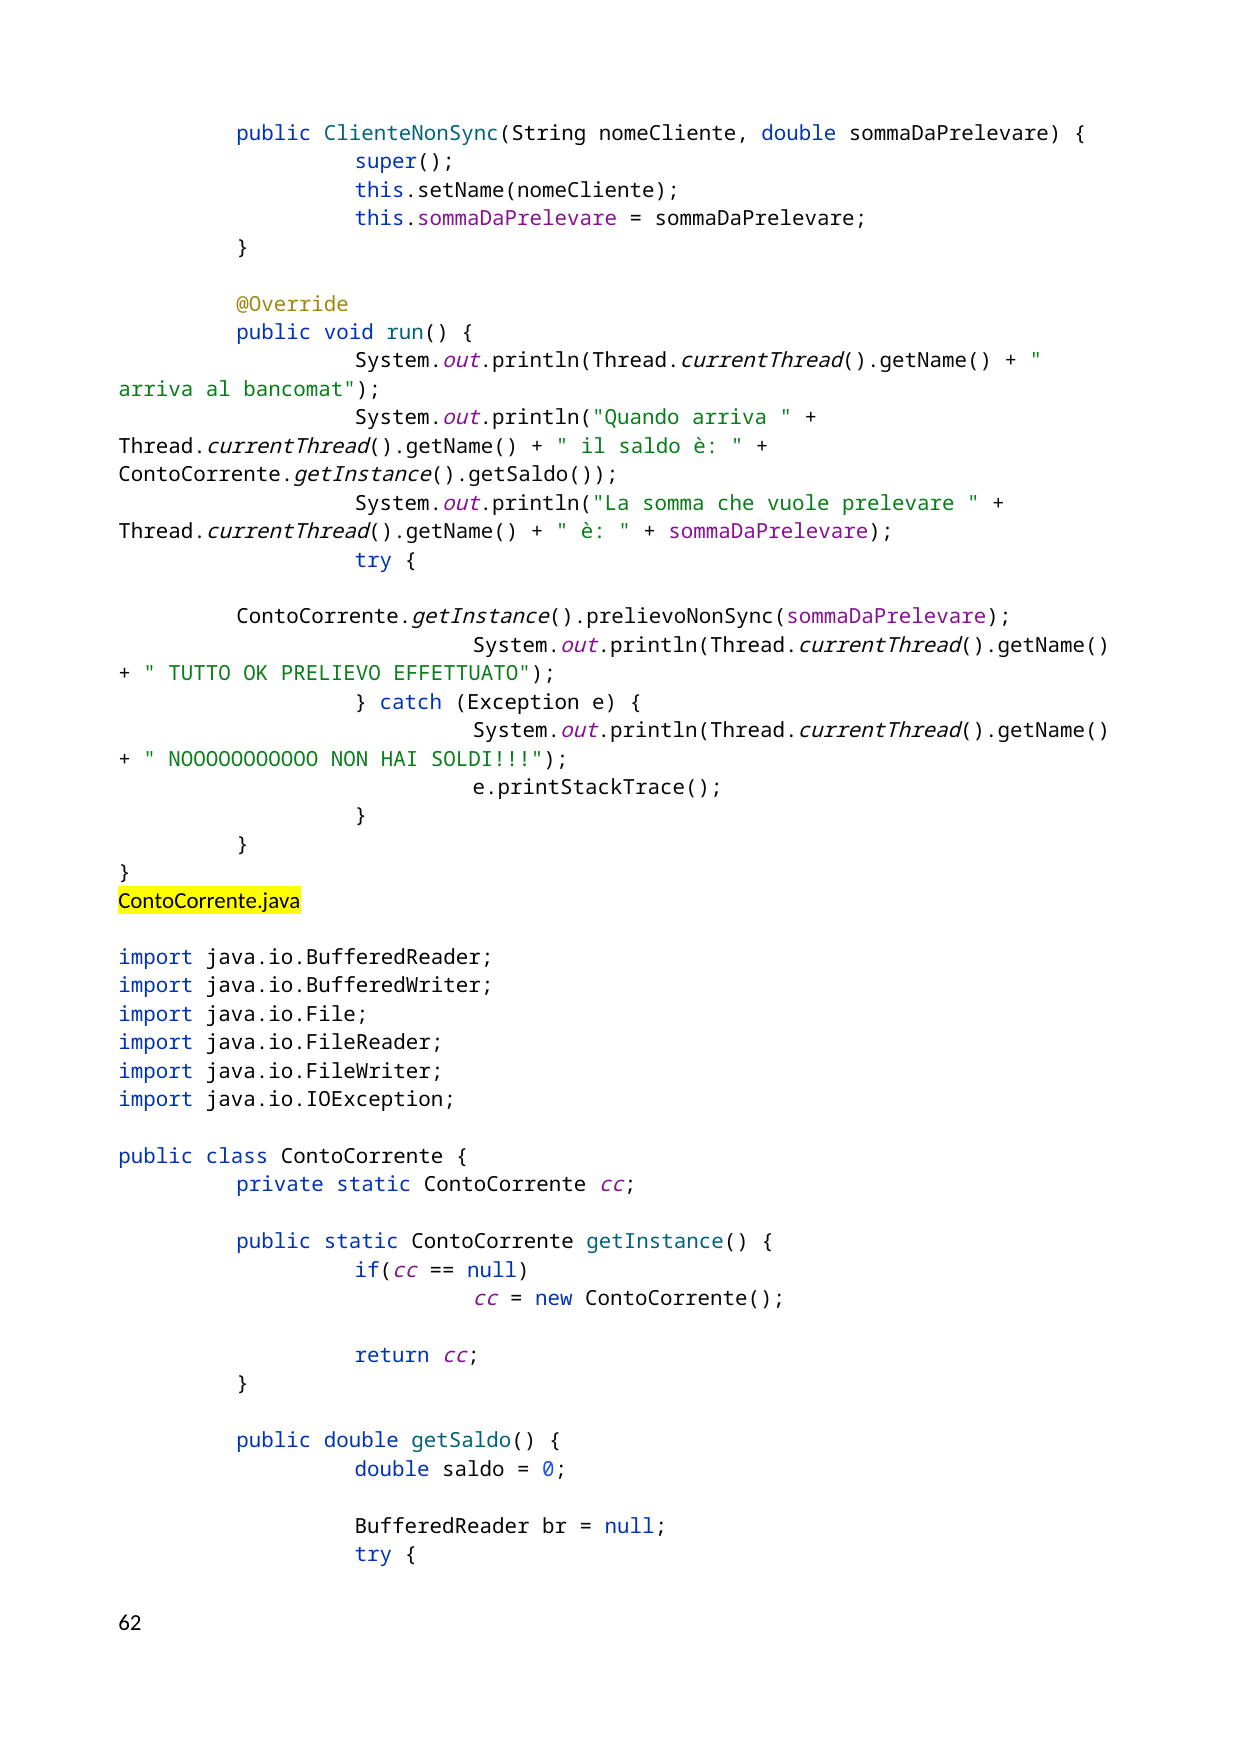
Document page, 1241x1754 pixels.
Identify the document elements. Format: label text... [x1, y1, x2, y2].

text import java.io.BufferedReader; import java.io.BufferedWriter; import java.io.File; import java.io.FileReader; import java.io.FileWriter; import java.io.IOException; public class ContoCorrente { private static ContoCorrente cc; public static ContoCorrente getInstance() { if(cc == null) cc = new ContoCorrente(); return cc; } public double getSaldo() { double saldo = 0; BufferedReader br = null; try { [118, 942, 1122, 1568]
text } [118, 857, 1122, 886]
text public ClienteNonSync(String nomeCliente, double sommaDaPrelevare) { super(); this.setName(nomeCliente); this.sommaDaPrelevare = sommaDaPrelevare; } @Override public void run() { System.out.println(Thread.currentThread().getName() + " arriva al bancomat"); System.out.println("Quando arriva " + Thread.currentThread().getName() + " il saldo è: " + ContoCorrente.getInstance().getSaldo()); System.out.println("La somma che vuole prelevare " + Thread.currentThread().getName() + " è: " + sommaDaPrelevare); try { ContoCorrente.getInstance().prelievoNonSync(sommaDaPrelevare); System.out.println(Thread.currentThread().getName() + " TUTTO OK PRELIEVO EFFETTUATO"); } catch (Exception e) { System.out.println(Thread.currentThread().getName() + " NOOOOOOOOOOO NON HAI SOLDI!!!"); e.printStackTrace(); } } [118, 118, 1122, 857]
text ContoCorrente.java [118, 886, 1122, 914]
